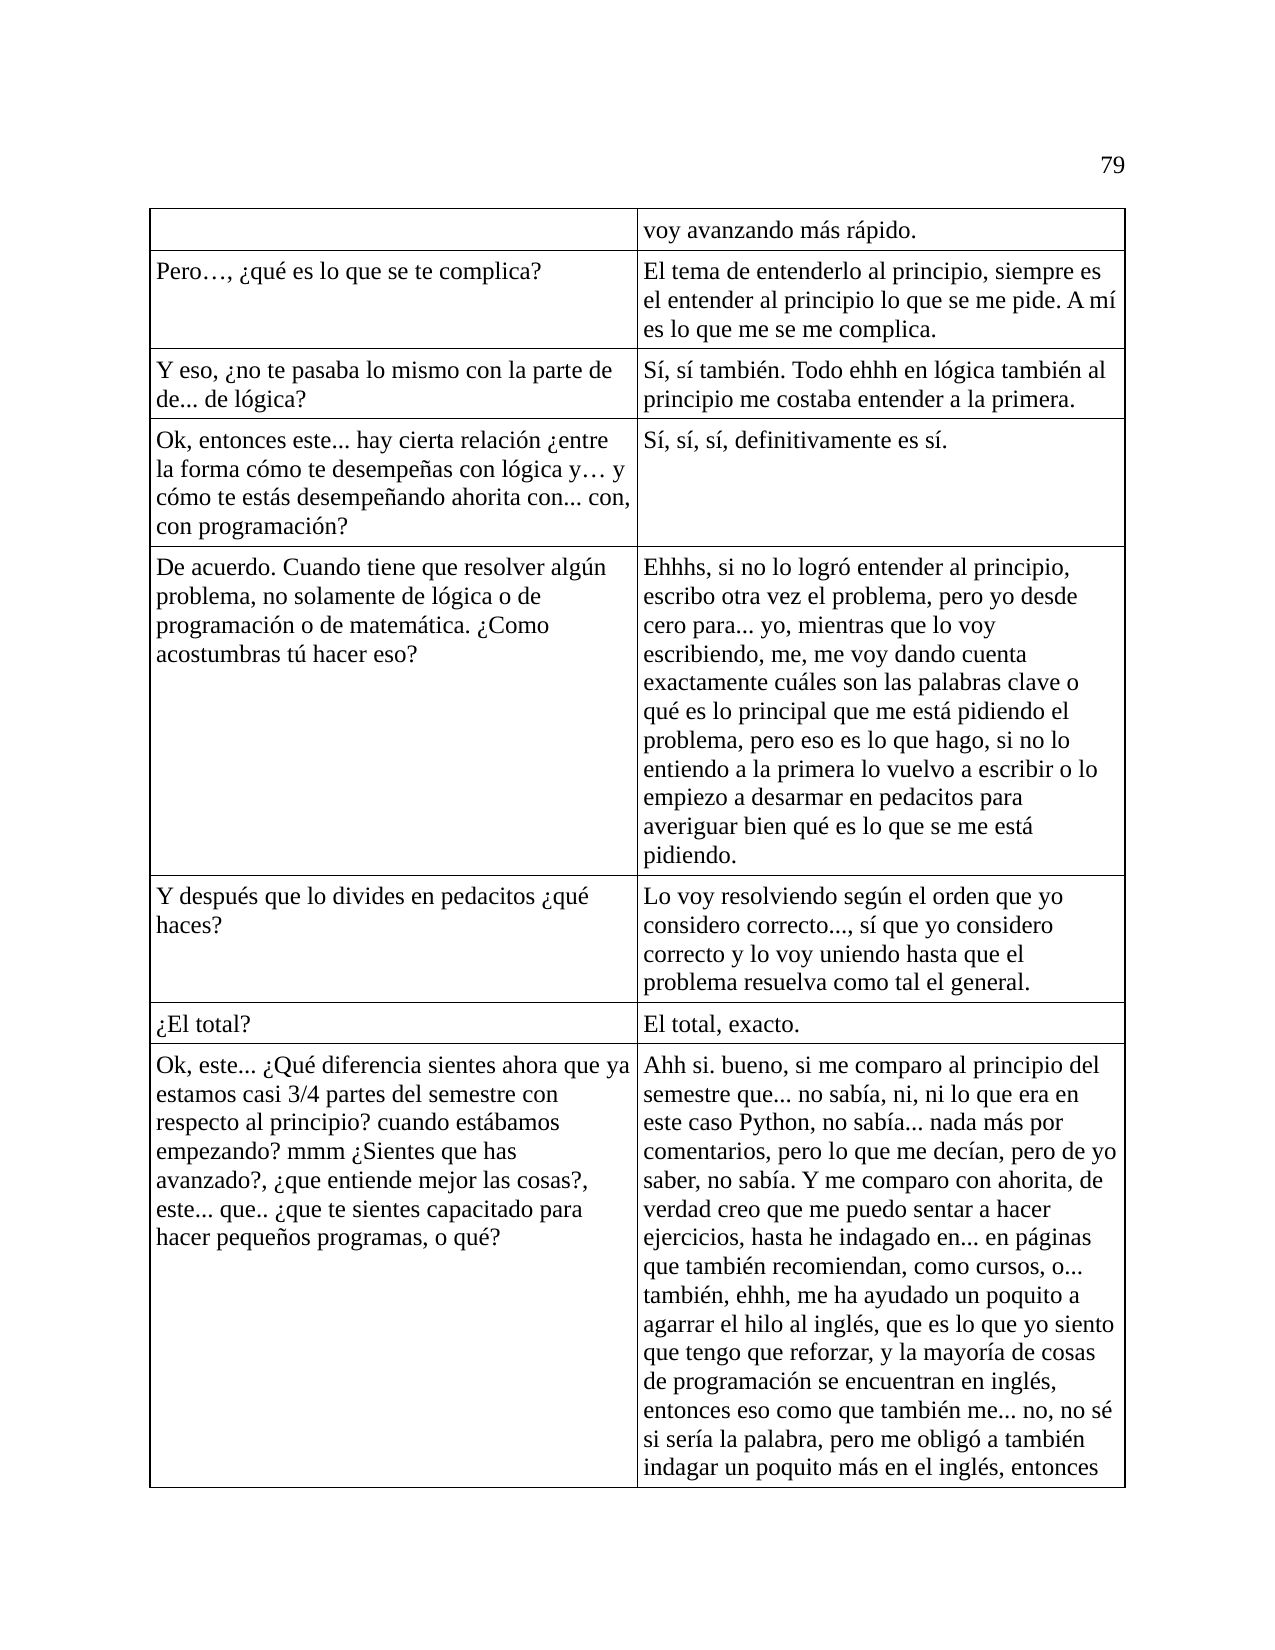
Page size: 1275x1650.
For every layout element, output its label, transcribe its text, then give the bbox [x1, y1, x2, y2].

table_cell Pero…, ¿qué es lo que se te complica? [151, 251, 637, 348]
table_cell Ok, entonces este... hay cierta relación ¿entre la forma cómo te desempeñas con lógica y… y cómo te estás desempeñando ahorita con... con, con programación? [151, 419, 637, 546]
table_cell Y después que lo divides en pedacitos ¿qué haces? [151, 876, 637, 1002]
table_cell El total, exacto. [638, 1003, 1124, 1043]
table_cell Sí, sí, sí, definitivamente es sí. [638, 419, 1124, 546]
table_cell Ehhhs, si no lo logró entender al principio, escribo otra vez el problema, pero yo desde cero para... yo, mientras que lo voy escribiendo, me, me voy dando cuenta exactamente cuáles son las palabras clave o qué es lo principal que me está pidiendo el problema, pero eso es lo que hago, si no lo entiendo a la primera lo vuelvo a escribir o lo empiezo a desarmar en pedacitos para averiguar bien qué es lo que se me está pidiendo. [638, 547, 1124, 874]
table_cell voy avanzando más rápido. [638, 209, 1124, 249]
table_cell Lo voy resolviendo según el orden que yo considero correcto..., sí que yo considero correcto y lo voy uniendo hasta que el problema resuelva como tal el general. [638, 876, 1124, 1002]
table_cell [151, 209, 637, 249]
table_cell Ahh si. bueno, si me comparo al principio del semestre que... no sabía, ni, ni lo que era en este caso Python, no sabía... nada más por comentarios, pero lo que me decían, pero de yo saber, no sabía. Y me comparo con ahorita, de verdad creo que me puedo sentar a hacer ejercicios, hasta he indagado en... en páginas que también recomiendan, como cursos, o... también, ehhh, me ha ayudado un poquito a agarrar el hilo al inglés, que es lo que yo siento que tengo que reforzar, y la mayoría de cosas de programación se encuentran en inglés, entonces eso como que también me... no, no sé si sería la palabra, pero me obligó a también indagar un poquito más en el inglés, entonces [638, 1044, 1124, 1487]
table_cell De acuerdo. Cuando tiene que resolver algún problema, no solamente de lógica o de programación o de matemática. ¿Como acostumbras tú hacer eso? [151, 547, 637, 874]
table_cell Y eso, ¿no te pasaba lo mismo con la parte de de... de lógica? [151, 349, 637, 418]
table_cell Ok, este... ¿Qué diferencia sientes ahora que ya estamos casi 3/4 partes del semestre con respecto al principio? cuando estábamos empezando? mmm ¿Sientes que has avanzado?, ¿que entiende mejor las cosas?, este... que.. ¿que te sientes capacitado para hacer pequeños programas, o qué? [151, 1044, 637, 1487]
table_cell El tema de entenderlo al principio, siempre es el entender al principio lo que se me pide. A mí es lo que me se me complica. [638, 251, 1124, 348]
table_cell ¿El total? [151, 1003, 637, 1043]
table_cell Sí, sí también. Todo ehhh en lógica también al principio me costaba entender a la primera. [638, 349, 1124, 418]
